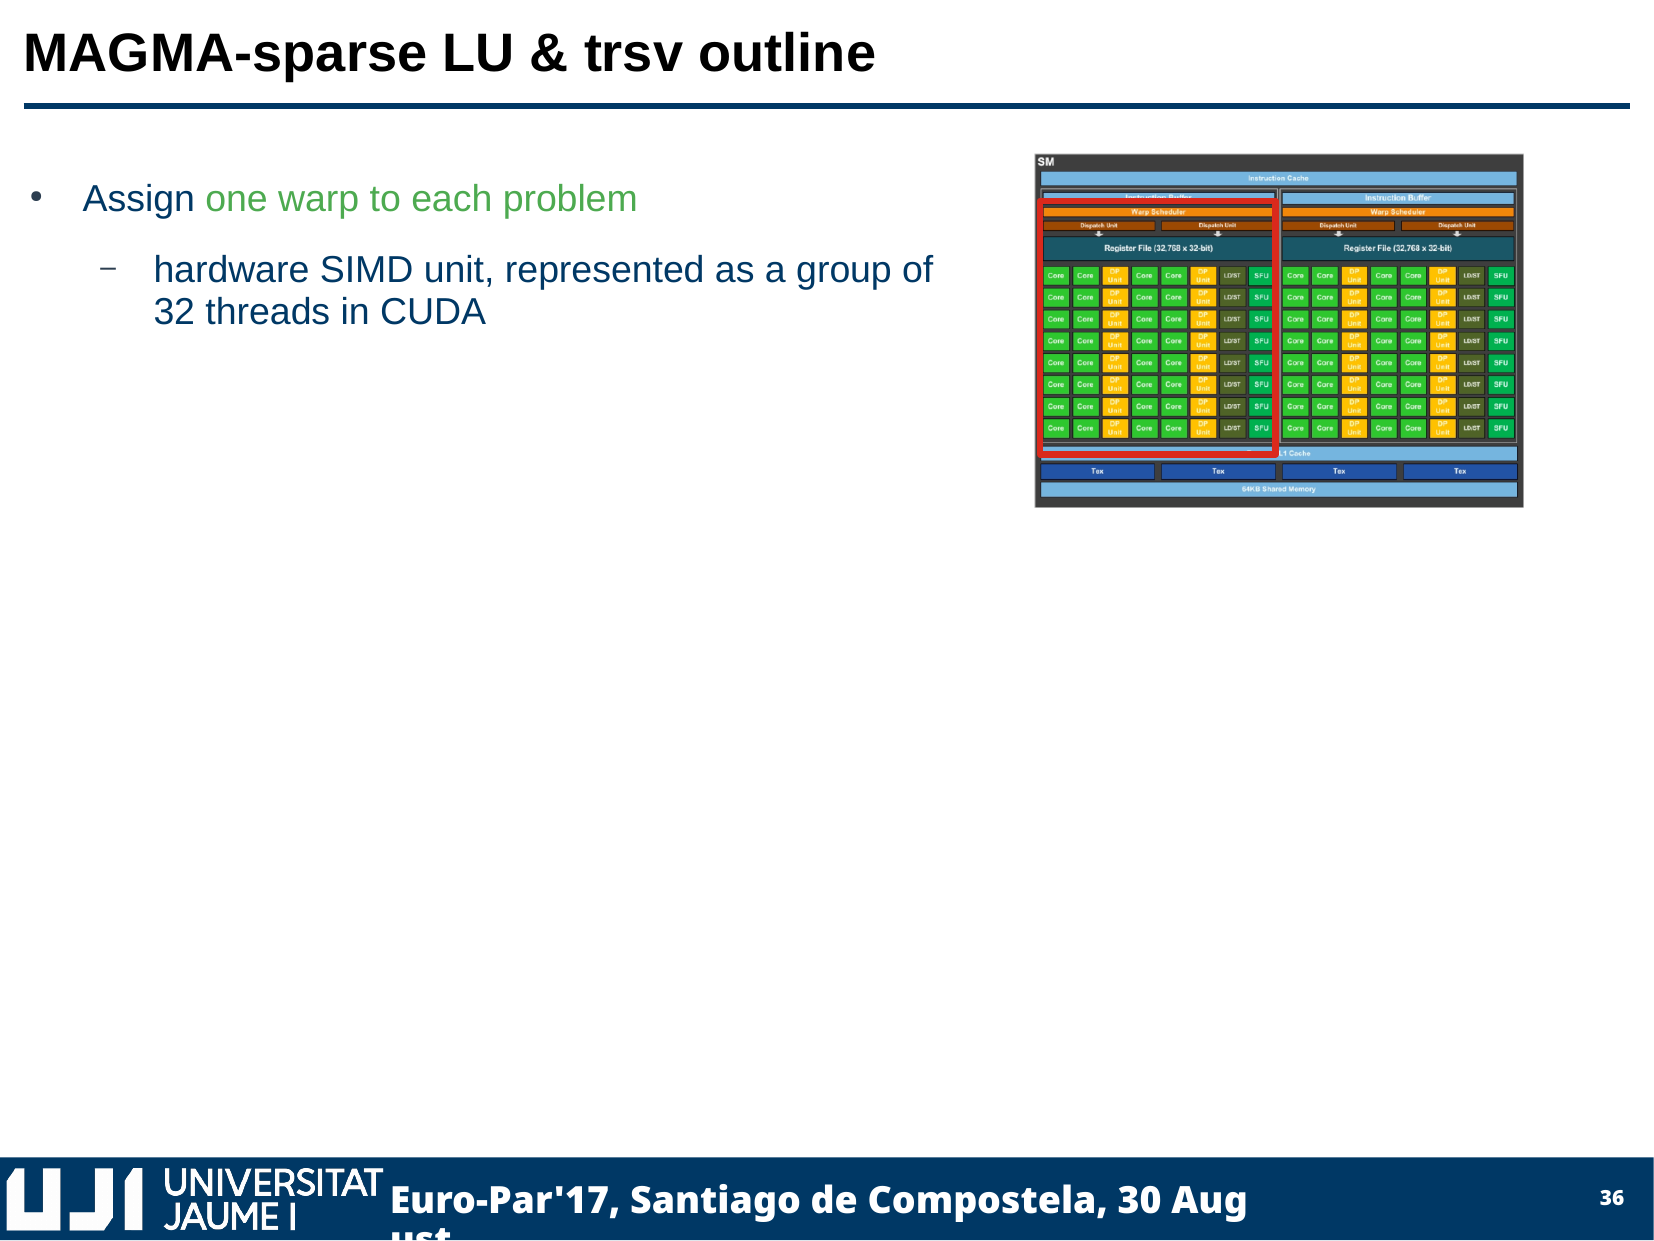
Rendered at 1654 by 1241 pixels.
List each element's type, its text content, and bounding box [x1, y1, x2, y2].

picture [1034, 153, 1524, 508]
title MAGMA-sparse LU & trsv outline [23, 0, 1630, 107]
picture [0, 1158, 390, 1241]
list Assign one warp to each problem hardware SIMD unit, represented as a group of 32 threads in CUDA [11, 177, 945, 567]
